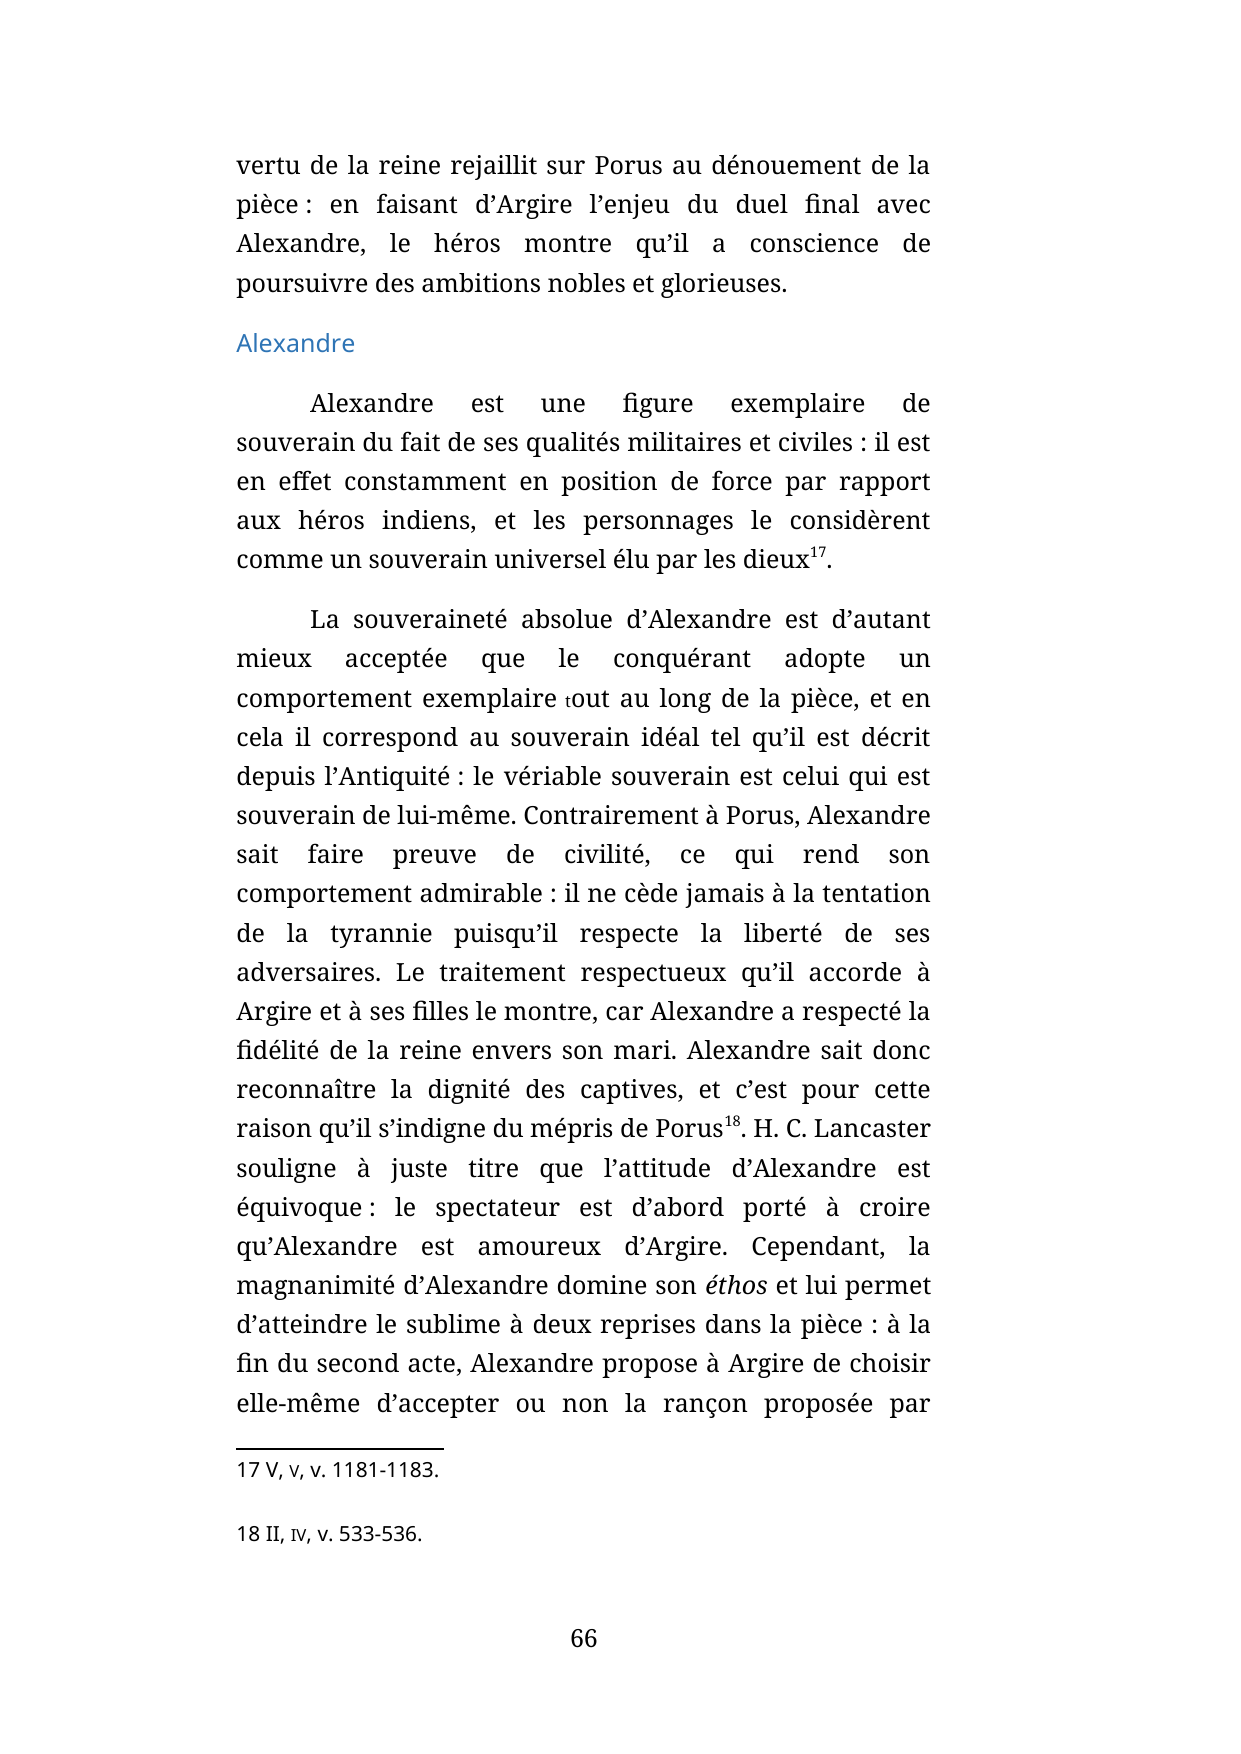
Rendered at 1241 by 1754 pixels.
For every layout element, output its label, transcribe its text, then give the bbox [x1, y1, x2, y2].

text La souveraineté absolue d’Alexandre est d’autant mieux acceptée que le conquérant adopte un comportement exemplaire tout au long de la pièce, et en cela il correspond au souverain idéal tel qu’il est décrit depuis l’Antiquité : le vériable souverain est celui qui est souverain de lui-même. Contrairement à Porus, Alexandre sait faire preuve de civilité, ce qui rend son comportement admirable : il ne cède jamais à la tentation de la tyrannie puisqu’il respecte la liberté de ses adversaires. Le traitement respectueux qu’il accorde à Argire et à ses filles le montre, car Alexandre a respecté la fidélité de la reine envers son mari. Alexandre sait donc reconnaître la dignité des captives, et c’est pour cette raison qu’il s’indigne du mépris de Porus. H. C. Lancaster souligne à juste titre que l’attitude d’Alexandre est équivoque : le spectateur est d’abord porté à croire qu’Alexandre est amoureux d’Argire. Cependant, la magnanimité d’Alexandre domine son éthos et lui permet d’atteindre le sublime à deux reprises dans la pièce : à la fin du second acte, Alexandre propose à Argire de choisir elle-même d’accepter ou non la rançon proposée par [236, 602, 931, 1419]
text II, iv, v. 533-536. [236, 1519, 931, 1547]
subtitle Alexandre [236, 325, 931, 359]
text V, v, v. 1181-1183. [236, 1455, 931, 1484]
text Alexandre est une figure exemplaire de souverain du fait de ses qualités militaires et civiles : il est en effet constamment en position de force par rapport aux héros indiens, et les personnages le considèrent comme un souverain universel élu par les dieux. [236, 385, 931, 576]
text vertu de la reine rejaillit sur Porus au dénouement de la pièce : en faisant d’Argire l’enjeu du duel final avec Alexandre, le héros montre qu’il a conscience de poursuivre des ambitions nobles et glorieuses. [236, 148, 931, 299]
